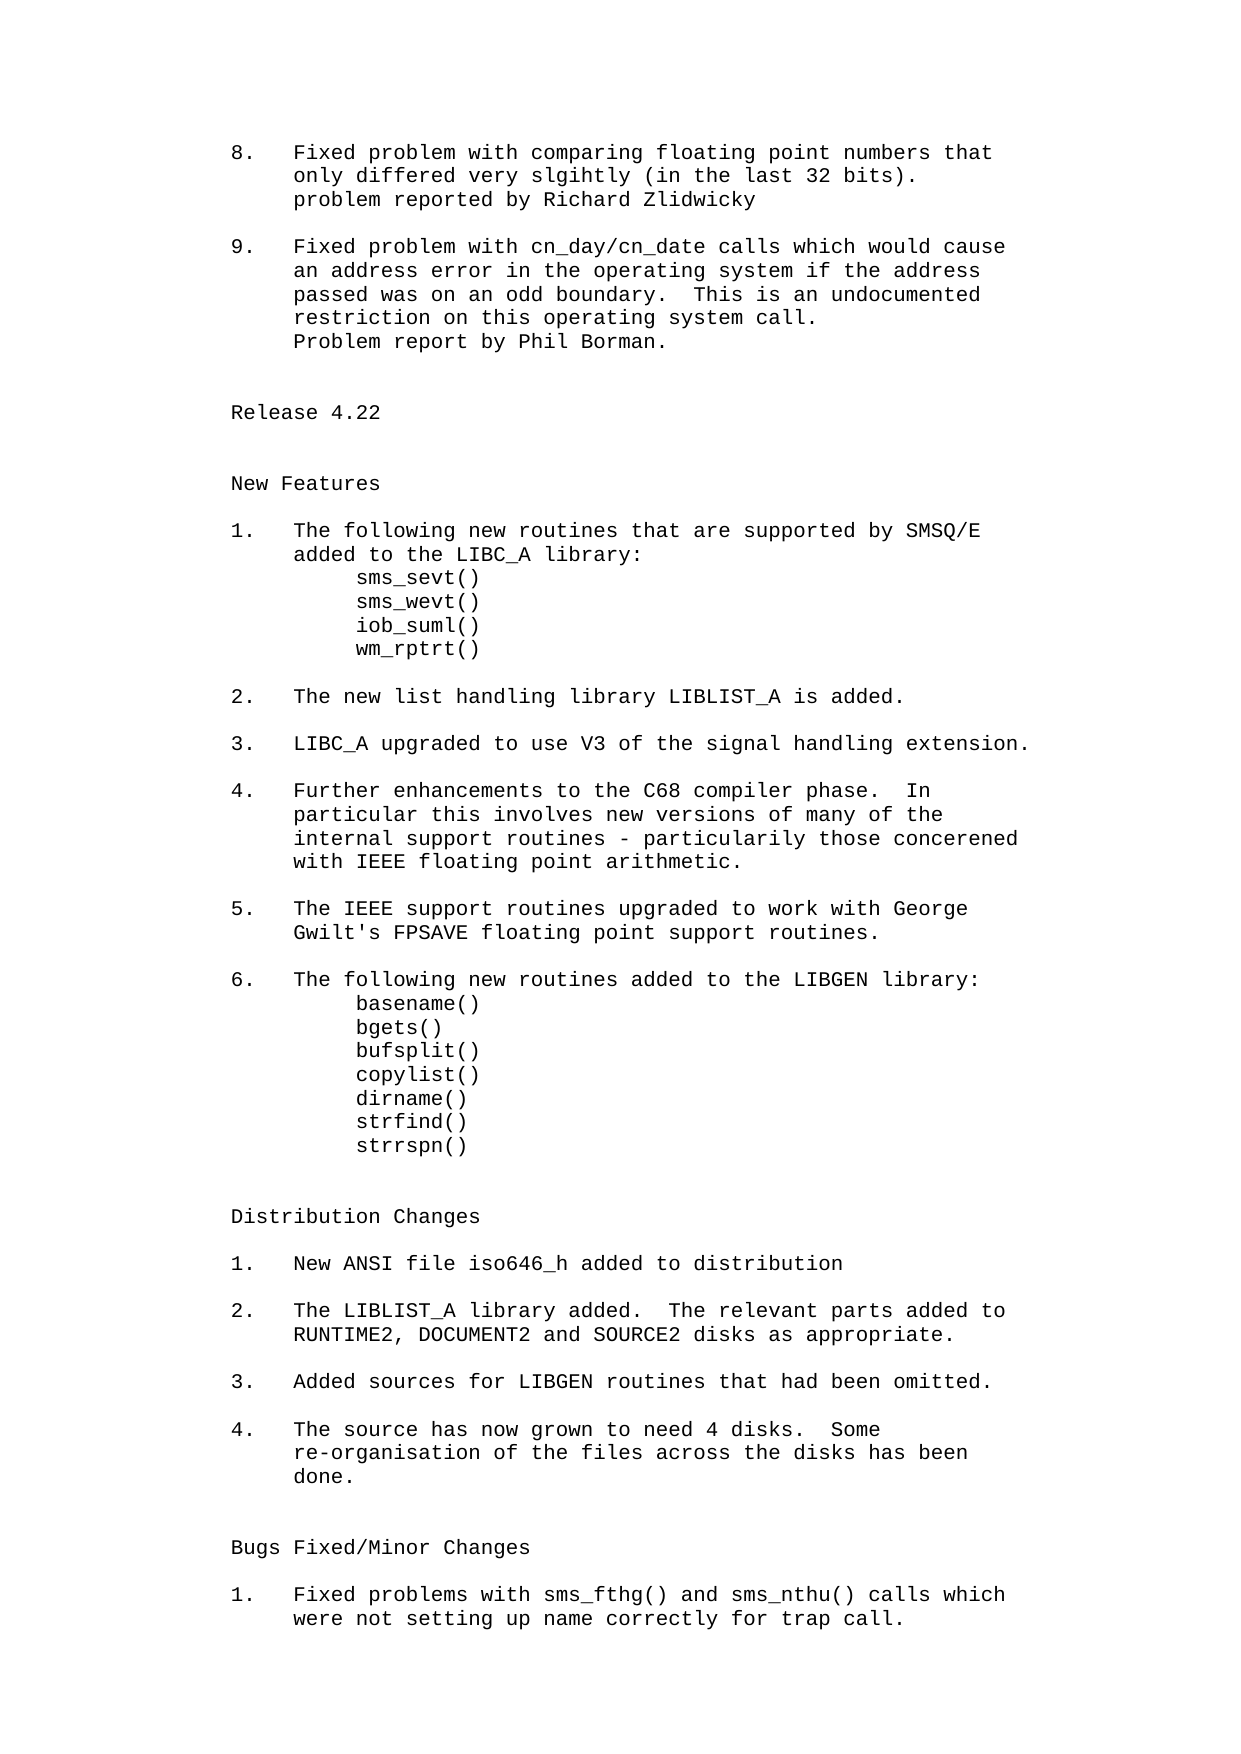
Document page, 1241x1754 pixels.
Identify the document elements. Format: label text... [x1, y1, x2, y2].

text Distribution Changes [118, 1206, 1122, 1229]
text dirname() [118, 1088, 1122, 1111]
text 2. The new list handling library LIBLIST_A is added. [118, 686, 1122, 709]
text added to the LIBC_A library: [118, 544, 1122, 567]
text 3. LIBC_A upgraded to use V3 of the signal handling extension. [118, 733, 1122, 757]
text with IEEE floating point arithmetic. [118, 851, 1122, 875]
text bgets() [118, 1017, 1122, 1040]
text 4. Further enhancements to the C68 compiler phase. In [118, 780, 1122, 804]
text RUNTIME2, DOCUMENT2 and SOURCE2 disks as appropriate. [118, 1324, 1122, 1348]
text New Features [118, 473, 1122, 496]
text done. [118, 1466, 1122, 1489]
text 1. New ANSI file iso646_h added to distribution [118, 1253, 1122, 1277]
text 9. Fixed problem with cn_day/cn_date calls which would cause [118, 236, 1122, 260]
text sms_wevt() [118, 591, 1122, 615]
text re-organisation of the files across the disks has been [118, 1442, 1122, 1466]
text 1. The following new routines that are supported by SMSQ/E [118, 520, 1122, 544]
text 1. Fixed problems with sms_fthg() and sms_nthu() calls which [118, 1584, 1122, 1608]
text basename() [118, 993, 1122, 1017]
text internal support routines - particularily those concerened [118, 827, 1122, 851]
text 2. The LIBLIST_A library added. The relevant parts added to [118, 1300, 1122, 1324]
text only differed very slgihtly (in the last 32 bits). [118, 165, 1122, 189]
text 3. Added sources for LIBGEN routines that had been omitted. [118, 1371, 1122, 1395]
text 8. Fixed problem with comparing floating point numbers that [118, 142, 1122, 165]
text bufsplit() [118, 1040, 1122, 1064]
text sms_sevt() [118, 567, 1122, 591]
text iob_suml() [118, 615, 1122, 638]
text an address error in the operating system if the address [118, 260, 1122, 284]
text passed was on an odd boundary. This is an undocumented [118, 284, 1122, 307]
text particular this involves new versions of many of the [118, 804, 1122, 827]
text Release 4.22 [118, 402, 1122, 426]
text strrspn() [118, 1135, 1122, 1158]
text problem reported by Richard Zlidwicky [118, 189, 1122, 213]
text strfind() [118, 1111, 1122, 1135]
text 5. The IEEE support routines upgraded to work with George [118, 898, 1122, 922]
text wm_rptrt() [118, 638, 1122, 662]
text copylist() [118, 1064, 1122, 1088]
text Problem report by Phil Borman. [118, 331, 1122, 354]
text Gwilt's FPSAVE floating point support routines. [118, 922, 1122, 946]
text 4. The source has now grown to need 4 disks. Some [118, 1419, 1122, 1442]
text were not setting up name correctly for trap call. [118, 1608, 1122, 1631]
text restriction on this operating system call. [118, 307, 1122, 331]
text 6. The following new routines added to the LIBGEN library: [118, 969, 1122, 993]
text Bugs Fixed/Minor Changes [118, 1537, 1122, 1561]
